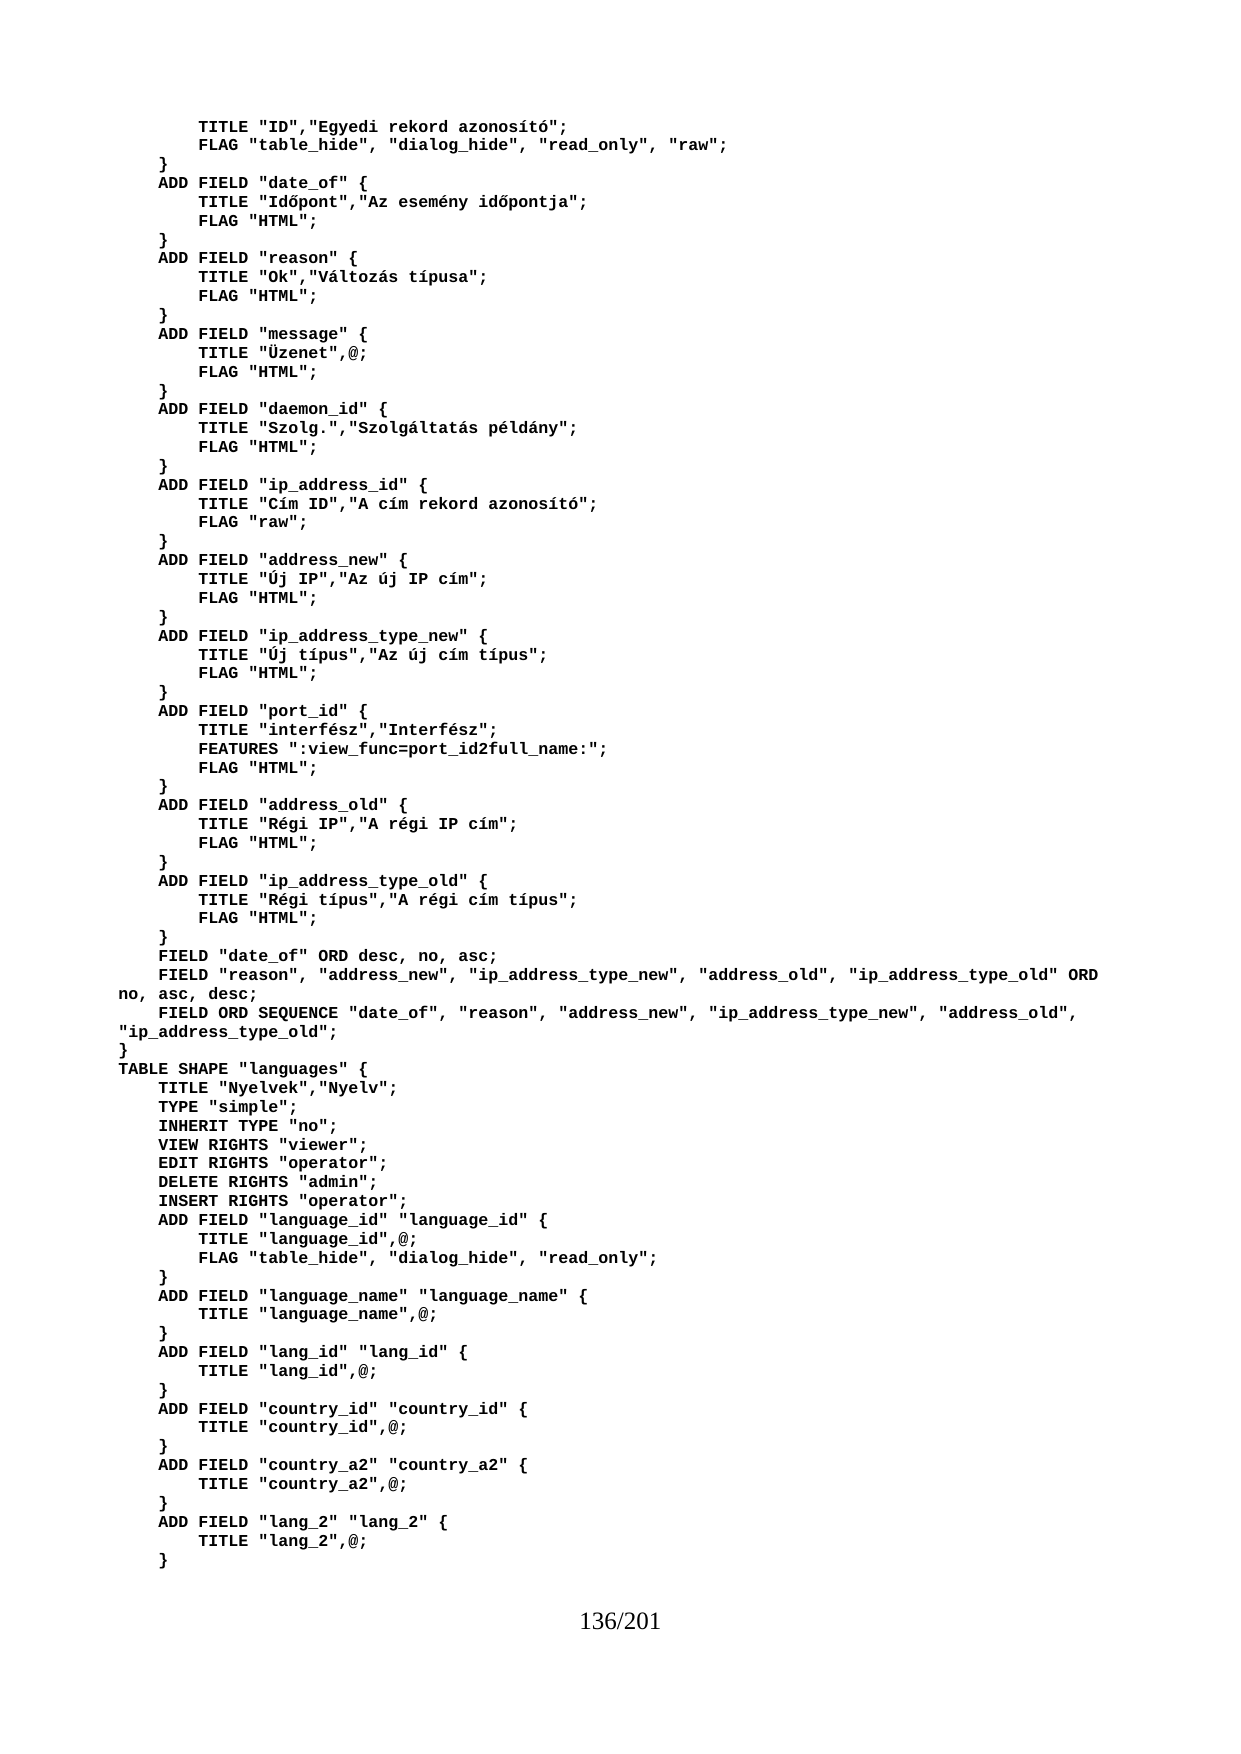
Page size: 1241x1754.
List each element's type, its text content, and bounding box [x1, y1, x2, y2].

text ADD FIELD "ip_address_id" { [118, 476, 1122, 495]
text FLAG "HTML"; [118, 363, 1122, 382]
text } [118, 853, 1122, 872]
text TITLE "lang_id",@; [118, 1362, 1122, 1381]
text ADD FIELD "address_old" { [118, 797, 1122, 816]
text } [118, 382, 1122, 401]
text FLAG "HTML"; [118, 589, 1122, 608]
text } [118, 1042, 1122, 1061]
text } [118, 929, 1122, 948]
text DELETE RIGHTS "admin"; [118, 1174, 1122, 1193]
text FIELD ORD SEQUENCE "date_of", "reason", "address_new", "ip_address_type_new", "address_old", "ip_address_type_old"; [118, 1004, 1122, 1042]
text } [118, 684, 1122, 703]
text INHERIT TYPE "no"; [118, 1117, 1122, 1136]
text TITLE "Régi típus","A régi cím típus"; [118, 891, 1122, 910]
text } [118, 231, 1122, 250]
text TABLE SHAPE "languages" { [118, 1061, 1122, 1080]
text } [118, 1325, 1122, 1344]
text } [118, 1551, 1122, 1570]
text } [118, 1268, 1122, 1287]
text } [118, 307, 1122, 326]
text FLAG "HTML"; [118, 212, 1122, 231]
text ADD FIELD "country_a2" "country_a2" { [118, 1457, 1122, 1476]
text TITLE "country_a2",@; [118, 1476, 1122, 1494]
text FLAG "HTML"; [118, 834, 1122, 853]
text } [118, 533, 1122, 552]
text FLAG "table_hide", "dialog_hide", "read_only"; [118, 1249, 1122, 1268]
text TITLE "Cím ID","A cím rekord azonosító"; [118, 495, 1122, 514]
text TITLE "Új IP","Az új IP cím"; [118, 571, 1122, 589]
text TITLE "Nyelvek","Nyelv"; [118, 1080, 1122, 1098]
text FEATURES ":view_func=port_id2full_name:"; [118, 740, 1122, 759]
text ADD FIELD "message" { [118, 326, 1122, 344]
text } [118, 778, 1122, 797]
text } [118, 1494, 1122, 1513]
text FLAG "HTML"; [118, 910, 1122, 929]
text } [118, 608, 1122, 627]
text TITLE "Üzenet",@; [118, 344, 1122, 363]
text TITLE "Új típus","Az új cím típus"; [118, 646, 1122, 665]
text ADD FIELD "lang_2" "lang_2" { [118, 1513, 1122, 1532]
text } [118, 1438, 1122, 1457]
text FLAG "HTML"; [118, 665, 1122, 684]
text TYPE "simple"; [118, 1098, 1122, 1117]
text FLAG "HTML"; [118, 759, 1122, 778]
text ADD FIELD "address_new" { [118, 552, 1122, 571]
text ADD FIELD "language_id" "language_id" { [118, 1212, 1122, 1231]
text ADD FIELD "ip_address_type_new" { [118, 627, 1122, 646]
text TITLE "Szolg.","Szolgáltatás példány"; [118, 420, 1122, 439]
text FLAG "raw"; [118, 514, 1122, 533]
text } [118, 1381, 1122, 1400]
text VIEW RIGHTS "viewer"; [118, 1136, 1122, 1155]
text FIELD "date_of" ORD desc, no, asc; [118, 948, 1122, 967]
text TITLE "Időpont","Az esemény időpontja"; [118, 193, 1122, 212]
text TITLE "lang_2",@; [118, 1532, 1122, 1551]
text TITLE "language_id",@; [118, 1231, 1122, 1249]
text FIELD "reason", "address_new", "ip_address_type_new", "address_old", "ip_address_type_old" ORD no, asc, desc; [118, 967, 1122, 1004]
text INSERT RIGHTS "operator"; [118, 1193, 1122, 1212]
text EDIT RIGHTS "operator"; [118, 1155, 1122, 1174]
text ADD FIELD "language_name" "language_name" { [118, 1287, 1122, 1306]
text ADD FIELD "port_id" { [118, 703, 1122, 721]
text ADD FIELD "ip_address_type_old" { [118, 872, 1122, 891]
text FLAG "table_hide", "dialog_hide", "read_only", "raw"; [118, 137, 1122, 156]
text ADD FIELD "lang_id" "lang_id" { [118, 1344, 1122, 1362]
text TITLE "Ok","Változás típusa"; [118, 269, 1122, 288]
text } [118, 156, 1122, 175]
text TITLE "language_name",@; [118, 1306, 1122, 1325]
text } [118, 457, 1122, 476]
text TITLE "country_id",@; [118, 1419, 1122, 1438]
text TITLE "interfész","Interfész"; [118, 721, 1122, 740]
text ADD FIELD "date_of" { [118, 175, 1122, 193]
text ADD FIELD "daemon_id" { [118, 401, 1122, 420]
text TITLE "Régi IP","A régi IP cím"; [118, 816, 1122, 834]
text ADD FIELD "country_id" "country_id" { [118, 1400, 1122, 1419]
text ADD FIELD "reason" { [118, 250, 1122, 269]
text TITLE "ID","Egyedi rekord azonosító"; [118, 118, 1122, 137]
text FLAG "HTML"; [118, 288, 1122, 307]
text FLAG "HTML"; [118, 439, 1122, 457]
